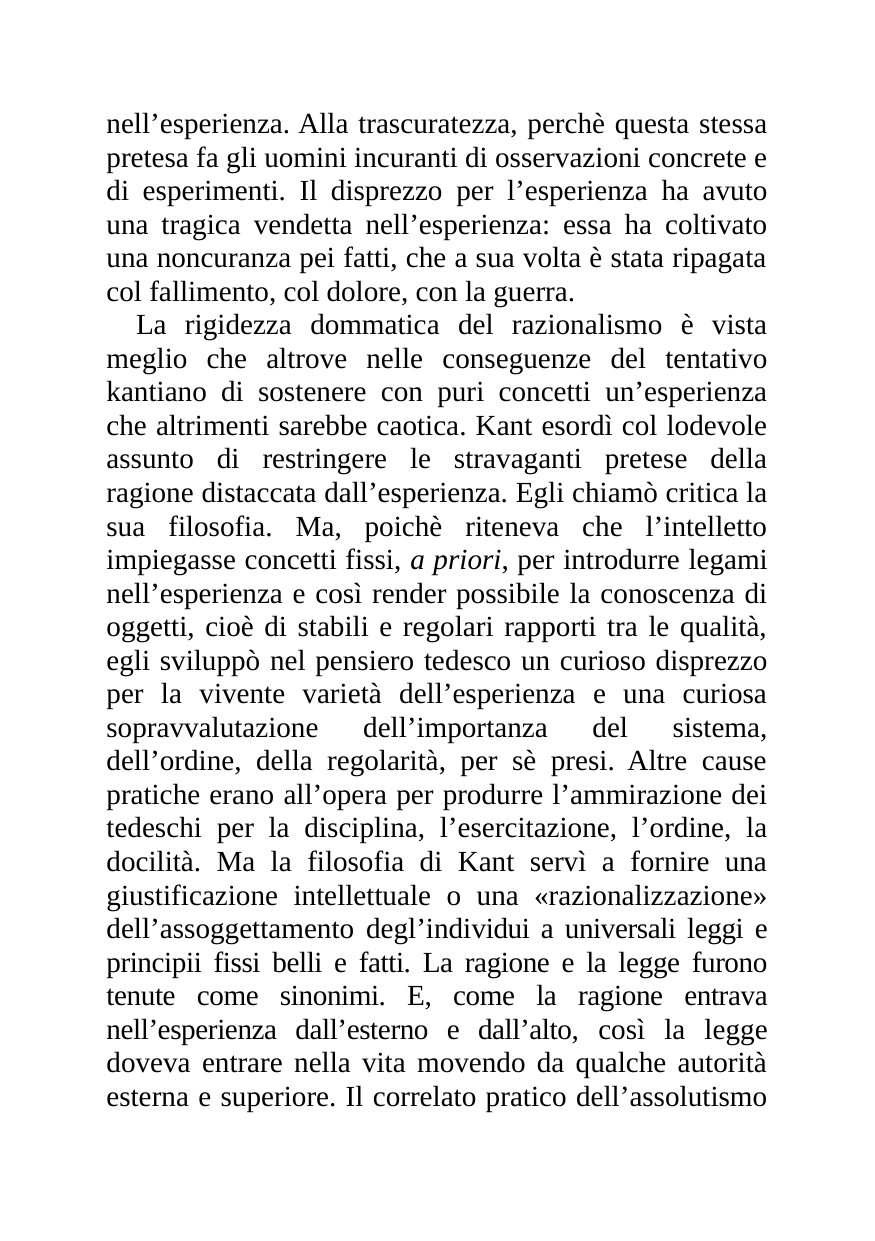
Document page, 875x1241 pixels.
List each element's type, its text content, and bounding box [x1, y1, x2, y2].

text nell’esperienza. Alla trascuratezza, perchè questa stessa pretesa fa gli uomini incuranti di osservazioni concrete e di esperimenti. Il disprezzo per l’esperienza ha avuto una tragica vendetta nell’esperienza: essa ha coltivato una noncuranza pei fatti, che a sua volta è stata ripagata col fallimento, col dolore, con la guerra. [106, 106, 768, 307]
text La rigidezza dommatica del razionalismo è vista meglio che altrove nelle conseguenze del tentativo kantiano di sostenere con puri concetti un’esperienza che altrimenti sarebbe caotica. Kant esordì col lodevole assunto di restringere le stravaganti pretese della ragione distaccata dall’esperienza. Egli chiamò critica la sua filosofia. Ma, poichè riteneva che l’intelletto impiegasse concetti fissi, a priori, per introdurre legami nell’esperienza e così render possibile la conoscenza di oggetti, cioè di stabili e regolari rapporti tra le qualità, egli sviluppò nel pensiero tedesco un curioso disprezzo per la vivente varietà dell’esperienza e una curiosa sopravvalutazione dell’importanza del sistema, dell’ordine, della regolarità, per sè presi. Altre cause pratiche erano all’opera per produrre l’ammirazione dei tedeschi per la disciplina, l’esercitazione, l’ordine, la docilità. Ma la filosofia di Kant servì a fornire una giustificazione intellettuale o una «razionalizzazione» dell’assoggettamento degl’individui a universali leggi e principii fissi belli e fatti. La ragione e la legge furono tenute come sinonimi. E, come la ragione entrava nell’esperienza dall’esterno e dall’alto, così la legge doveva entrare nella vita movendo da qualche autorità esterna e superiore. Il correlato pratico dell’assolutismo [106, 307, 768, 1112]
